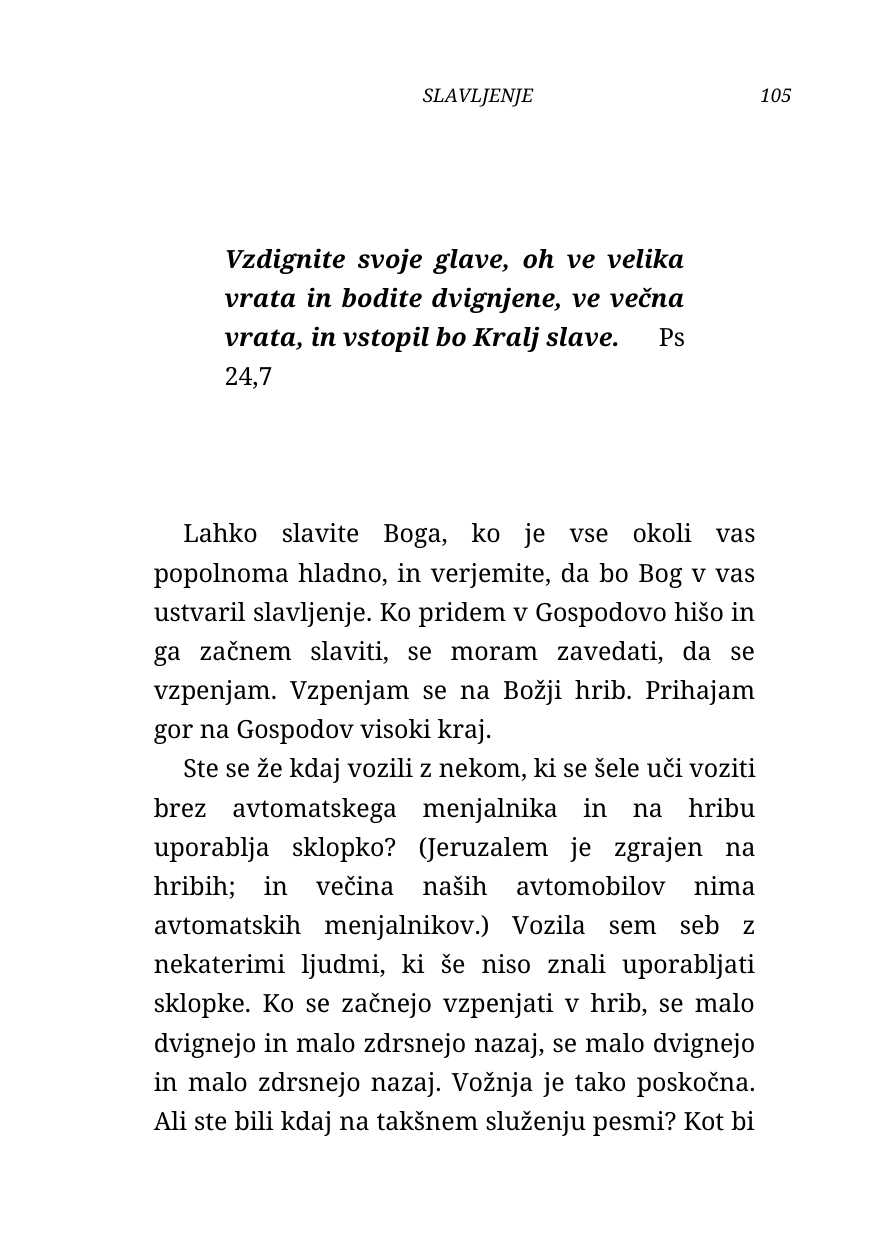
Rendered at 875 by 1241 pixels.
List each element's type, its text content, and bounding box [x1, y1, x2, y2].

text Ste se že kdaj vozili z nekom, ki se šele uči voziti brez avtomatskega menjalnika in na hribu uporablja sklopko? (Jeruzalem je zgrajen na hribih; in večina naših avtomobilov nima avtomatskih menjalnikov.) Vozila sem seb z nekaterimi ljudmi, ki še niso znali uporabljati sklopke. Ko se začnejo vzpenjati v hrib, se malo dvignejo in malo zdrsnejo nazaj, se malo dvignejo in malo zdrsnejo nazaj. Vožnja je tako poskočna. Ali ste bili kdaj na takšnem služenju pesmi? Kot bi [153, 751, 756, 1138]
text Lahko slavite Boga, ko je vse okoli vas popolnoma hladno, in verjemite, da bo Bog v vas ustvaril slavljenje. Ko pridem v Gospodovo hišo in ga začnem slaviti, se moram zavedati, da se vzpenjam. Vzpenjam se na Božji hrib. Prihajam gor na Gospodov visoki kraj. [153, 516, 756, 746]
text Vzdignite svoje glave, oh ve velika vrata in bodite dvignjene, ve večna vrata, in vstopil bo Kralj slave. Ps 24,7 [224, 241, 685, 393]
